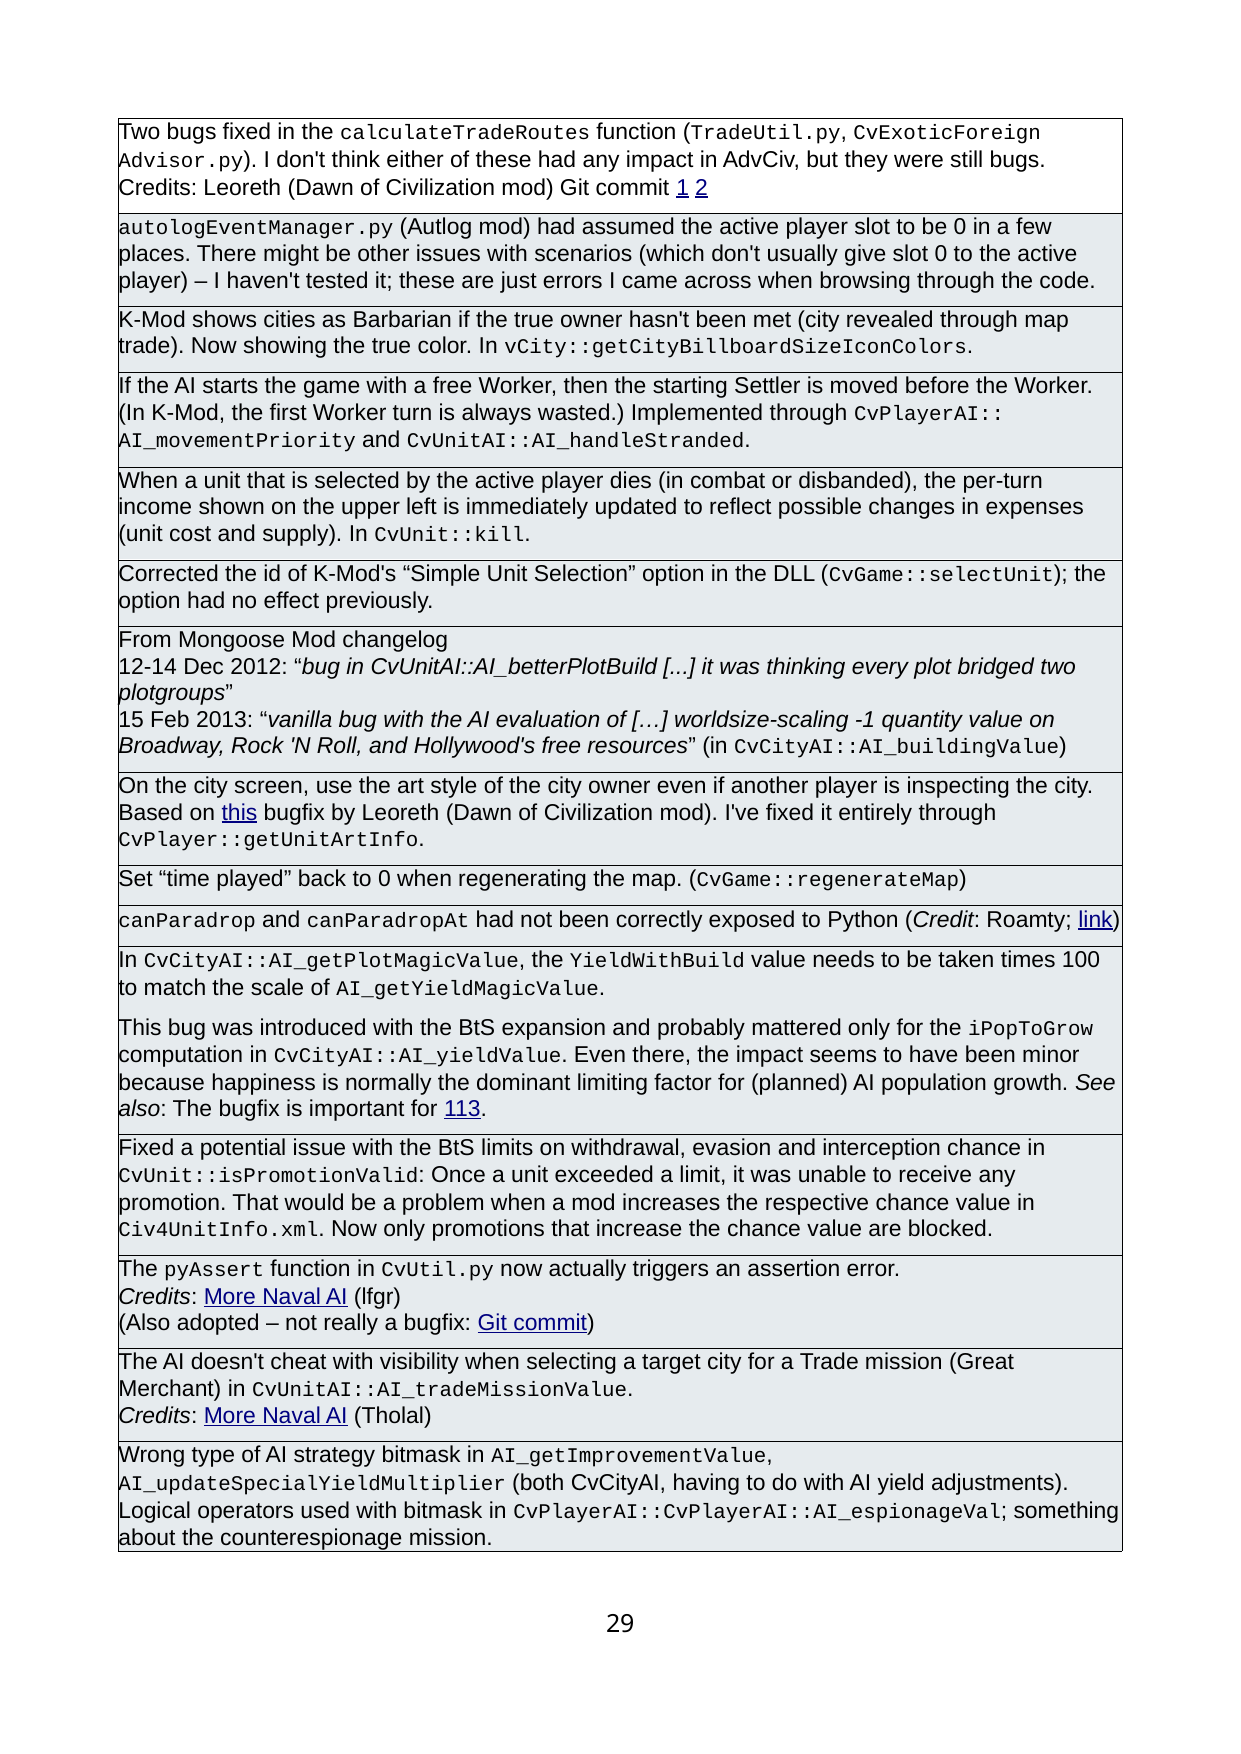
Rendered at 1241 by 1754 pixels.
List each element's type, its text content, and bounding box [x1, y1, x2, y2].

table_cell Set “time played” back to 0 when regenerating the map. (CvGame::regenerateMap) [119, 866, 1122, 905]
table_cell On the city screen, use the art style of the city owner even if another player is inspecting the city. Based on this bugfix by Leoreth (Dawn of Civilization mod). I've fixed it entirely through CvPlayer::getUnitArtInfo. [119, 773, 1122, 865]
table_cell Two bugs fixed in the calculateTradeRoutes function (TradeUtil.py, CvExoticForeign Advisor.py). I don't think either of these had any impact in AdvCiv, but they were still bugs. Credits: Leoreth (Dawn of Civilization mod) Git commit 1 2 [119, 119, 1122, 212]
table_cell When a unit that is selected by the active player dies (in combat or disbanded), the per-turn income shown on the upper left is immediately updated to reflect possible changes in expenses (unit cost and supply). In CvUnit::kill. [119, 468, 1122, 559]
table_cell In CvCityAI::AI_getPlotMagicValue, the YieldWithBuild value needs to be taken times 100 to match the scale of AI_getYieldMagicValue. This bug was introduced with the BtS expansion and probably mattered only for the iPopToGrow computation in CvCityAI::AI_yieldValue. Even there, the impact seems to have been minor because happiness is normally the dominant limiting factor for (planned) AI population growth. See also: The bugfix is important for 113. [119, 947, 1122, 1134]
table_cell The AI doesn't cheat with visibility when selecting a target city for a Trade mission (Great Merchant) in CvUnitAI::AI_tradeMissionValue. Credits: More Naval AI (Tholal) [119, 1349, 1122, 1441]
table_cell Corrected the id of K-Mod's “Simple Unit Selection” option in the DLL (CvGame::selectUnit); the option had no effect previously. [119, 561, 1122, 626]
table_cell autologEventManager.py (Autlog mod) had assumed the active player slot to be 0 in a few places. There might be other issues with scenarios (which don't usually give slot 0 to the active player) – I haven't tested it; these are just errors I came across when browsing through the code. [119, 214, 1122, 306]
table_cell canParadrop and canParadropAt had not been correctly exposed to Python (Credit: Roamty; link) [119, 906, 1122, 946]
table_cell Wrong type of AI strategy bitmask in AI_getImprovementValue, AI_updateSpecialYieldMultiplier (both CvCityAI, having to do with AI yield adjustments). Logical operators used with bitmask in CvPlayerAI::CvPlayerAI::AI_espionageVal; something about the counterespionage mission. [119, 1442, 1122, 1551]
table_cell If the AI starts the game with a free Worker, then the starting Settler is moved before the Worker. (In K-Mod, the first Worker turn is always wasted.) Implemented through CvPlayerAI:: AI_movementPriority and CvUnitAI::AI_handleStranded. [119, 373, 1122, 467]
table_cell The pyAssert function in CvUtil.py now actually triggers an assertion error. Credits: More Naval AI (lfgr) (Also adopted – not really a bugfix: Git commit) [119, 1256, 1122, 1348]
table_cell K-Mod shows cities as Barbarian if the true owner hasn't been met (city revealed through map trade). Now showing the true color. In vCity::getCityBillboardSizeIconColors. [119, 307, 1122, 372]
table_cell Fixed a potential issue with the BtS limits on withdrawal, evasion and interception chance in CvUnit::isPromotionValid: Once a unit exceeded a limit, it was unable to receive any promotion. That would be a problem when a mod increases the respective chance value in Civ4UnitInfo.xml. Now only promotions that increase the chance value are blocked. [119, 1135, 1122, 1255]
table_cell From Mongoose Mod changelog 12-14 Dec 2012: “bug in CvUnitAI::AI_betterPlotBuild [...] it was thinking every plot bridged two plotgroups” 15 Feb 2013: “vanilla bug with the AI evaluation of […] worldsize-scaling -1 quantity value on Broadway, Rock 'N Roll, and Hollywood's free resources” (in CvCityAI::AI_buildingValue) [119, 627, 1122, 772]
